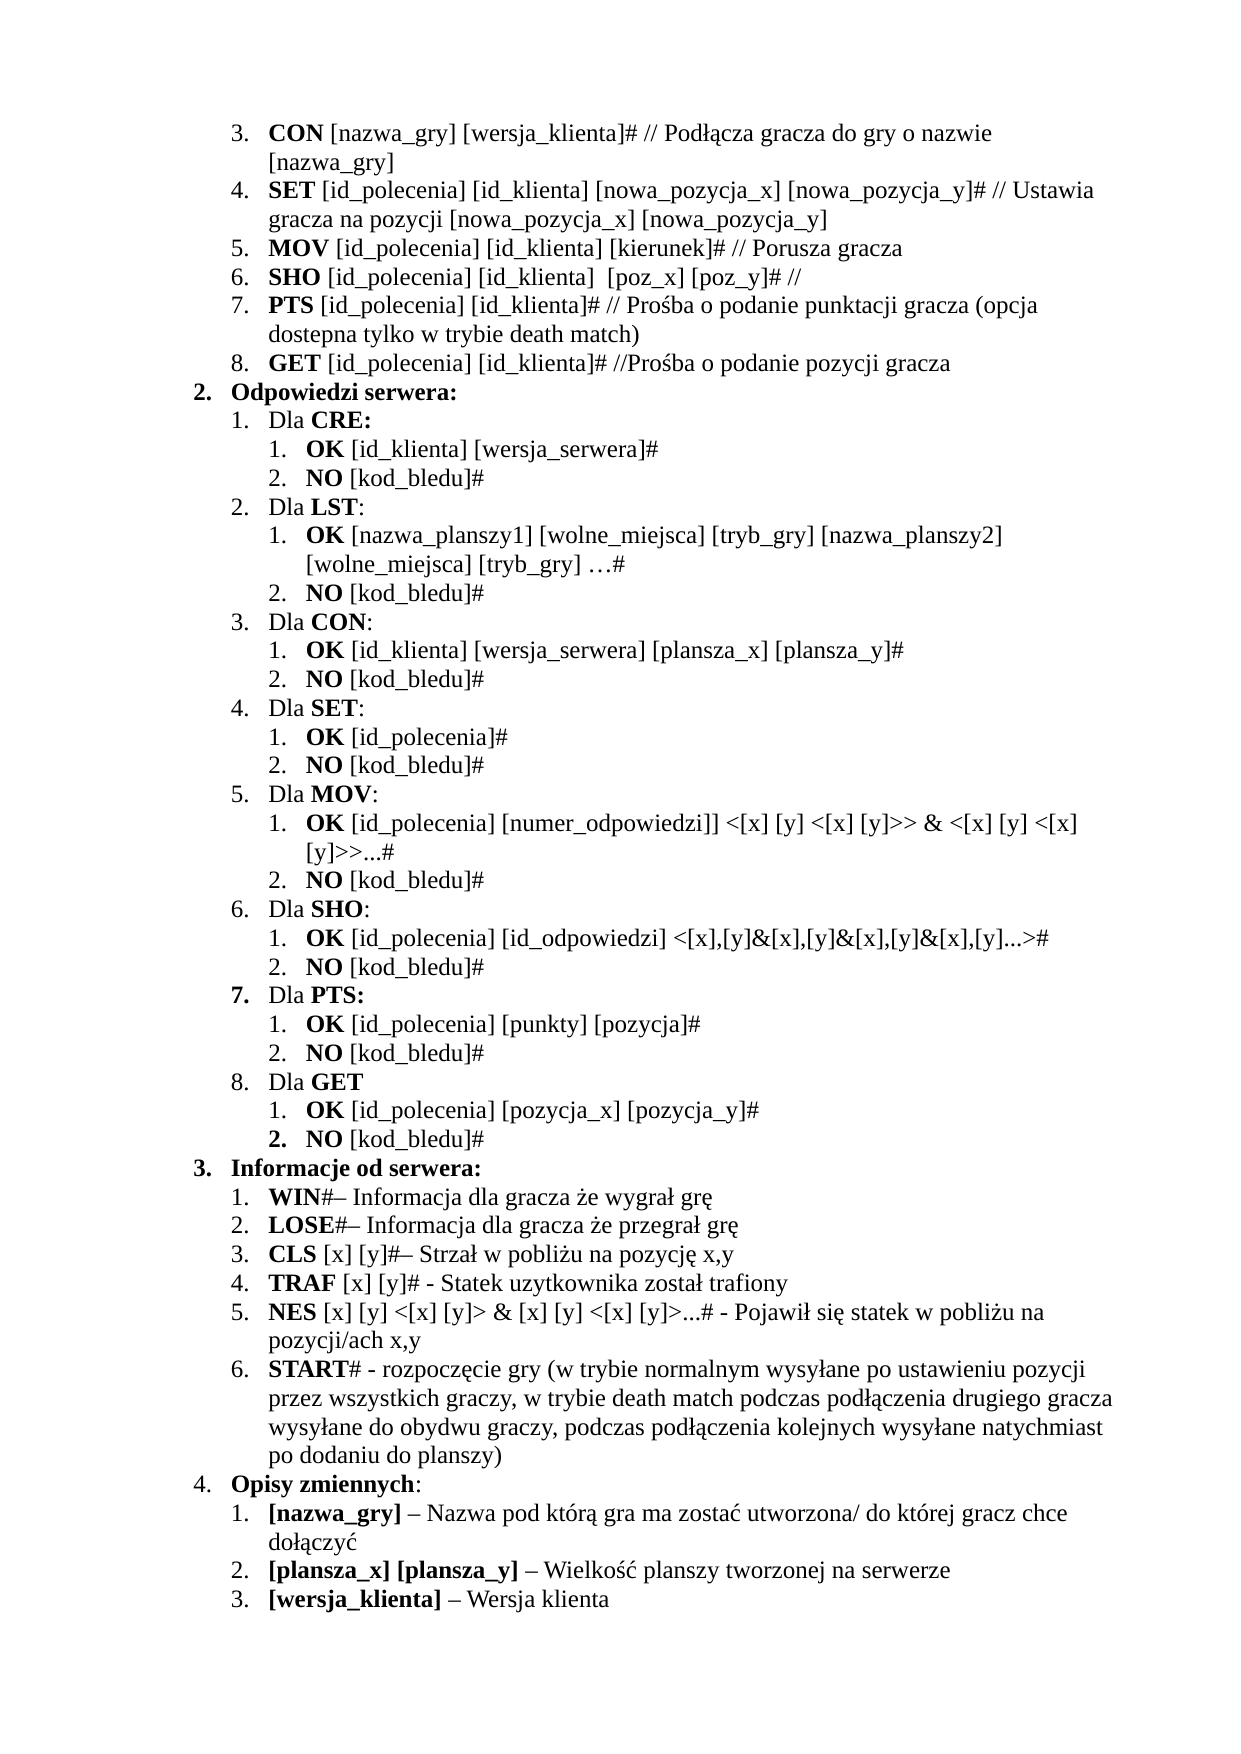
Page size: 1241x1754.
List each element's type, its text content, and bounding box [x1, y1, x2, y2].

list PTS [id_polecenia] [id_klienta]# // Prośba o podanie punktacji gracza (opcja dostepna tylko w trybie death match) [231, 291, 1122, 348]
list OK [id_polecenia] [pozycja_x] [pozycja_y]# [268, 1096, 1122, 1124]
list Dla PTS: [231, 981, 1122, 1009]
list Dla GET [231, 1067, 1122, 1096]
list START# - rozpoczęcie gry (w trybie normalnym wysyłane po ustawieniu pozycji przez wszystkich graczy, w trybie death match podczas podłączenia drugiego gracza wysyłane do obydwu graczy, podczas podłączenia kolejnych wysyłane natychmiast po dodaniu do planszy) [231, 1354, 1122, 1469]
list Dla LST: [231, 492, 1122, 521]
list OK [id_polecenia]# [268, 722, 1122, 751]
list OK [id_klienta] [wersja_serwera]# [268, 434, 1122, 463]
list OK [id_polecenia] [punkty] [pozycja]# [268, 1009, 1122, 1038]
list Dla SHO: [231, 894, 1122, 923]
list NO [kod_bledu]# [268, 664, 1122, 693]
list TRAF [x] [y]# - Statek uzytkownika został trafiony [231, 1268, 1122, 1297]
list [wersja_klienta] – Wersja klienta [231, 1584, 1122, 1613]
list Opisy zmiennych: [193, 1469, 1122, 1498]
list WIN#– Informacja dla gracza że wygrał grę [231, 1182, 1122, 1211]
list NO [kod_bledu]# [268, 751, 1122, 779]
list NO [kod_bledu]# [268, 952, 1122, 981]
list LOSE#– Informacja dla gracza że przegrał grę [231, 1211, 1122, 1239]
list NO [kod_bledu]# [268, 1038, 1122, 1067]
list Informacje od serwera: [193, 1153, 1122, 1182]
list CLS [x] [y]#– Strzał w pobliżu na pozycję x,y [231, 1239, 1122, 1268]
list CON [nazwa_gry] [wersja_klienta]# // Podłącza gracza do gry o nazwie [nazwa_gry] [231, 118, 1122, 176]
list [plansza_x] [plansza_y] – Wielkość planszy tworzonej na serwerze [231, 1556, 1122, 1584]
list OK [id_polecenia] [id_odpowiedzi] <[x],[y]&[x],[y]&[x],[y]&[x],[y]...># [268, 923, 1122, 952]
list NO [kod_bledu]# [268, 866, 1122, 894]
list Odpowiedzi serwera: [193, 377, 1122, 406]
list NO [kod_bledu]# [268, 578, 1122, 607]
list Dla MOV: [231, 779, 1122, 808]
list Dla CON: [231, 607, 1122, 636]
list Dla CRE: [231, 406, 1122, 434]
list OK [nazwa_planszy1] [wolne_miejsca] [tryb_gry] [nazwa_planszy2] [wolne_miejsca] [tryb_gry] …# [268, 521, 1122, 578]
list GET [id_polecenia] [id_klienta]# //Prośba o podanie pozycji gracza [231, 348, 1122, 377]
list OK [id_klienta] [wersja_serwera] [plansza_x] [plansza_y]# [268, 636, 1122, 664]
list SHO [id_polecenia] [id_klienta] [poz_x] [poz_y]# // [231, 262, 1122, 291]
list SET [id_polecenia] [id_klienta] [nowa_pozycja_x] [nowa_pozycja_y]# // Ustawia gracza na pozycji [nowa_pozycja_x] [nowa_pozycja_y] [231, 176, 1122, 233]
list [nazwa_gry] – Nazwa pod którą gra ma zostać utworzona/ do której gracz chce dołączyć [231, 1498, 1122, 1556]
list NO [kod_bledu]# [268, 463, 1122, 492]
list MOV [id_polecenia] [id_klienta] [kierunek]# // Porusza gracza [231, 233, 1122, 262]
list OK [id_polecenia] [numer_odpowiedzi]] <[x] [y] <[x] [y]>> & <[x] [y] <[x] [y]>>...# [268, 808, 1122, 866]
list Dla SET: [231, 693, 1122, 722]
list NO [kod_bledu]# [268, 1124, 1122, 1153]
list NES [x] [y] <[x] [y]> & [x] [y] <[x] [y]>...# - Pojawił się statek w pobliżu na pozycji/ach x,y [231, 1297, 1122, 1354]
